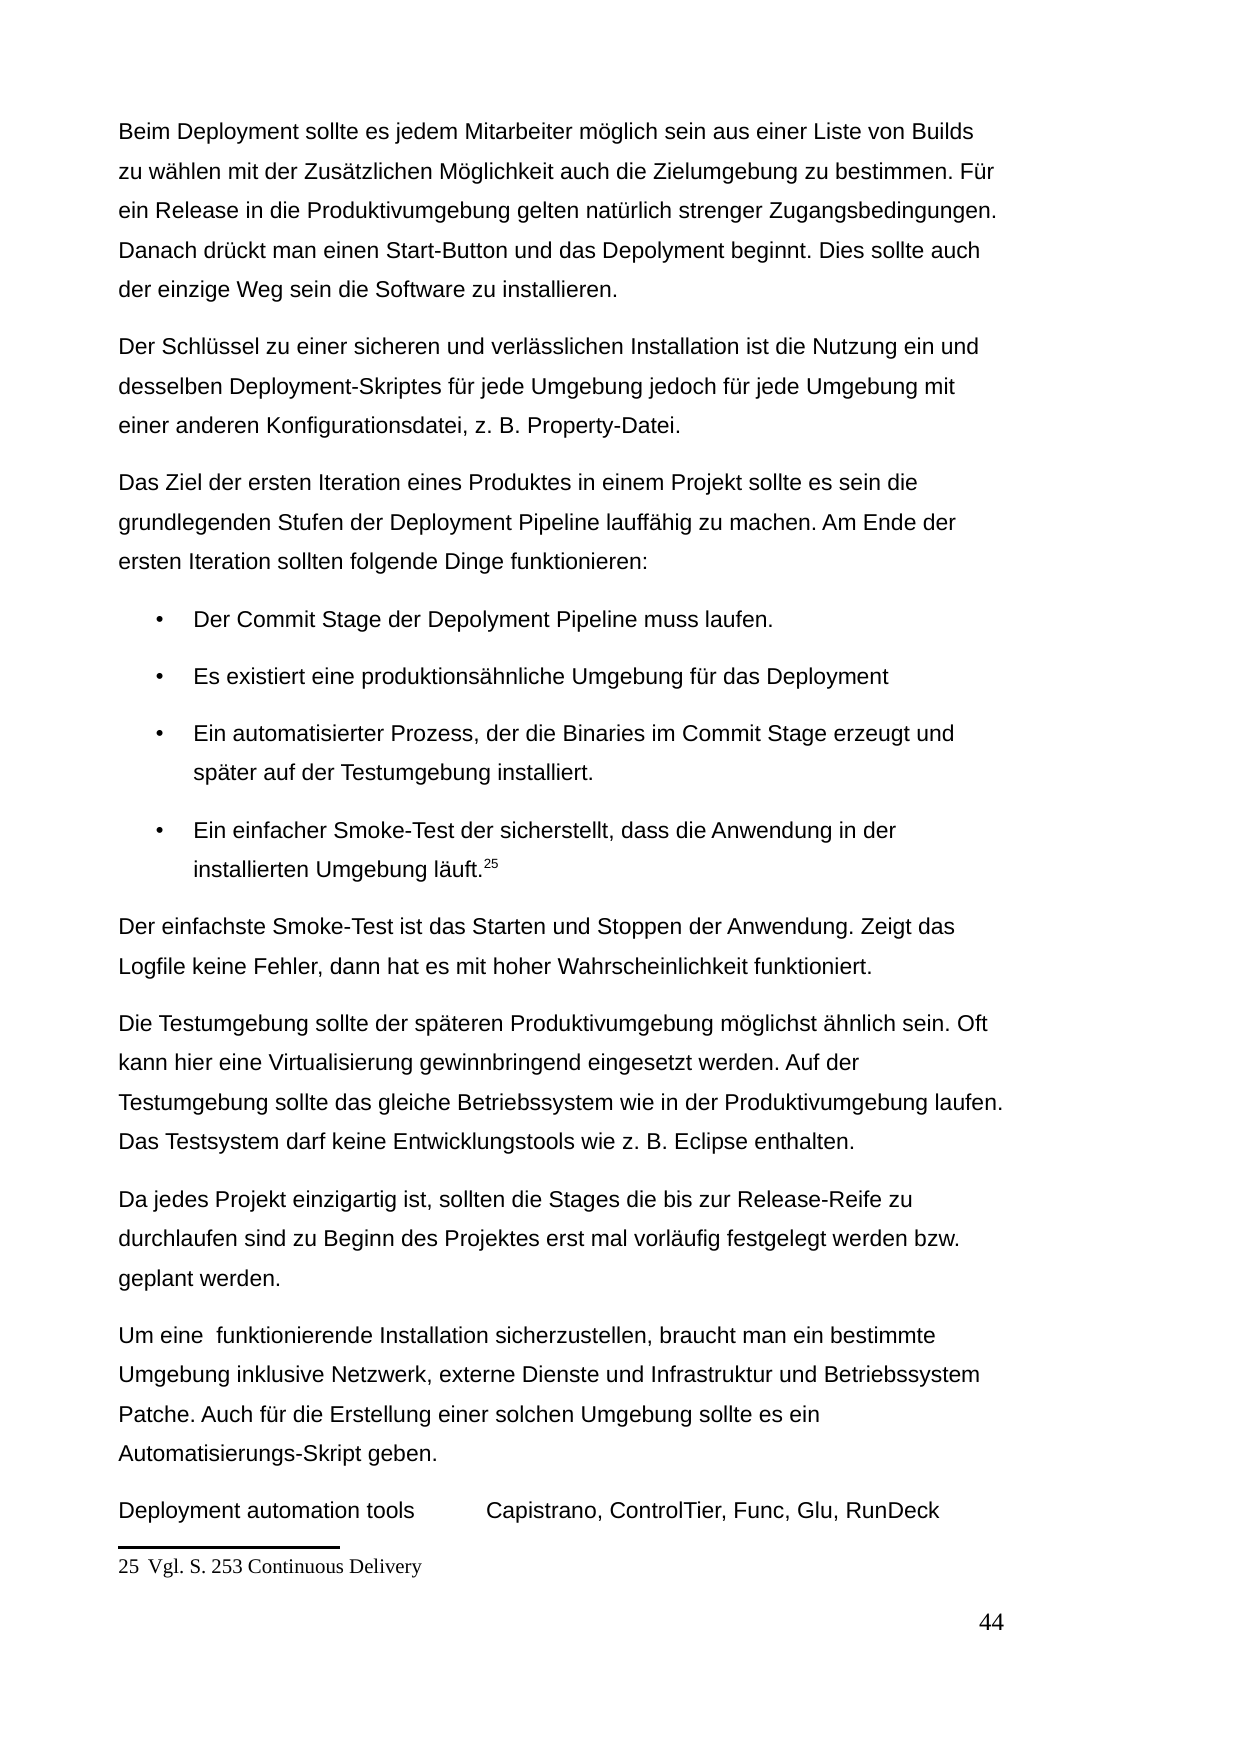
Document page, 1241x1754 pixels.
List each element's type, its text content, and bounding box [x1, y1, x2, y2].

list Ein automatisierter Prozess, der die Binaries im Commit Stage erzeugt und später auf der Testumgebung installiert. [156, 720, 1004, 786]
text Da jedes Projekt einzigartig ist, sollten die Stages die bis zur Release-Reife zu durchlaufen sind zu Beginn des Projektes erst mal vorläufig festgelegt werden bzw. geplant werden. [118, 1186, 1004, 1291]
text Die Testumgebung sollte der späteren Produktivumgebung möglichst ähnlich sein. Oft kann hier eine Virtualisierung gewinnbringend eingesetzt werden. Auf der Testumgebung sollte das gleiche Betriebssystem wie in der Produktivumgebung laufen. Das Testsystem darf keine Entwicklungstools wie z. B. Eclipse enthalten. [118, 1010, 1004, 1155]
list Ein einfacher Smoke-Test der sicherstellt, dass die Anwendung in der installierten Umgebung läuft. [156, 817, 1004, 882]
list Vgl. S. 253 Continuous Delivery [118, 1553, 1004, 1578]
text Der Schlüssel zu einer sicheren und verlässlichen Installation ist die Nutzung ein und desselben Deployment-Skriptes für jede Umgebung jedoch für jede Umgebung mit einer anderen Konfigurationsdatei, z. B. Property-Datei. [118, 333, 1004, 438]
text Beim Deployment sollte es jedem Mitarbeiter möglich sein aus einer Liste von Builds zu wählen mit der Zusätzlichen Möglichkeit auch die Zielumgebung zu bestimmen. Für ein Release in die Produktivumgebung gelten natürlich strenger Zugangsbedingungen. Danach drückt man einen Start-Button und das Depolyment beginnt. Dies sollte auch der einzige Weg sein die Software zu installieren. [118, 118, 1004, 302]
text Das Ziel der ersten Iteration eines Produktes in einem Projekt sollte es sein die grundlegenden Stufen der Deployment Pipeline lauffähig zu machen. Am Ende der ersten Iteration sollten folgende Dinge funktionieren: [118, 469, 1004, 575]
list Es existiert eine produktionsähnliche Umgebung für das Deployment [156, 663, 1004, 689]
text Um eine funktionierende Installation sicherzustellen, braucht man ein bestimmte Umgebung inklusive Netzwerk, externe Dienste und Infrastruktur und Betriebssystem Patche. Auch für die Erstellung einer solchen Umgebung sollte es ein Automatisierungs-Skript geben. [118, 1322, 1004, 1466]
list Der Commit Stage der Depolyment Pipeline muss laufen. [156, 606, 1004, 632]
text Der einfachste Smoke-Test ist das Starten und Stoppen der Anwendung. Zeigt das Logfile keine Fehler, dann hat es mit hoher Wahrscheinlichkeit funktioniert. [118, 913, 1004, 979]
text Deployment automation tools Capistrano, ControlTier, Func, Glu, RunDeck [118, 1497, 1004, 1524]
